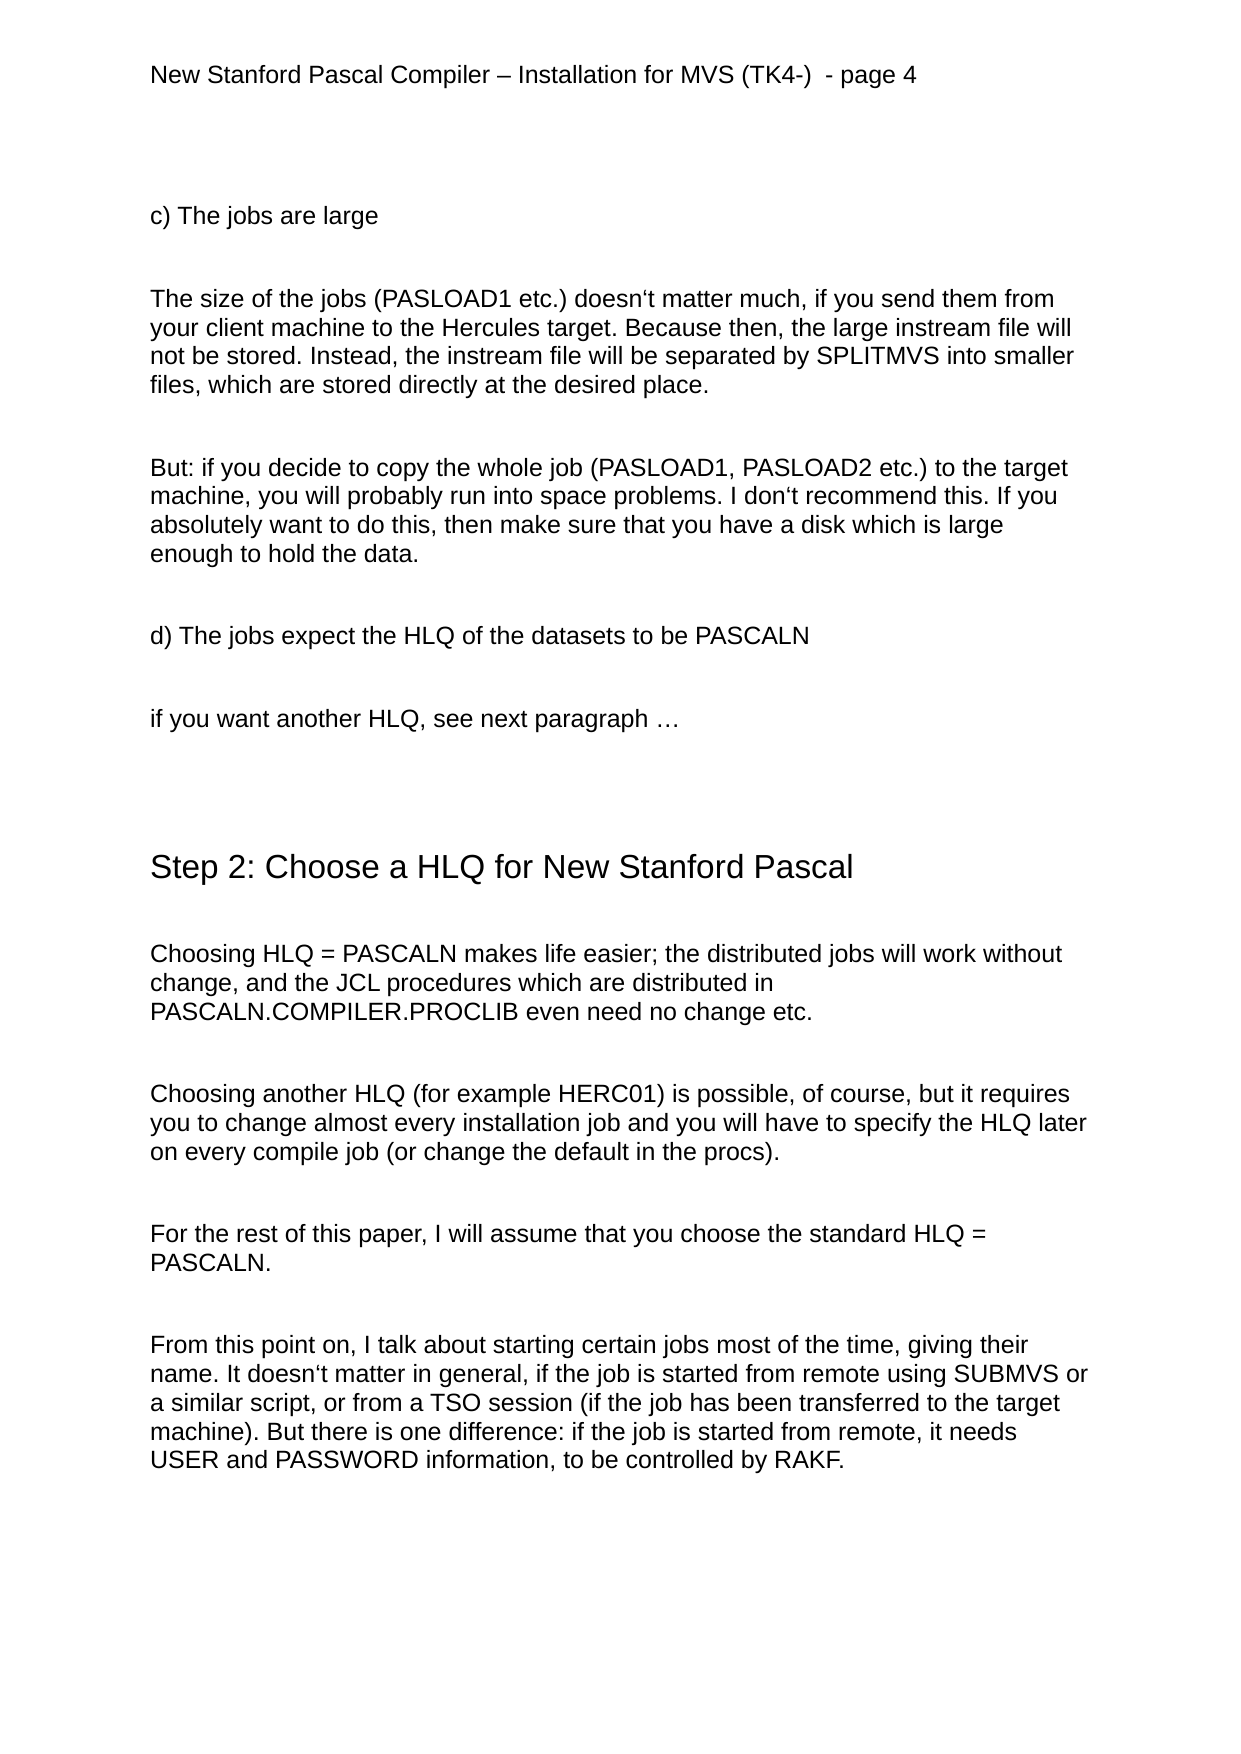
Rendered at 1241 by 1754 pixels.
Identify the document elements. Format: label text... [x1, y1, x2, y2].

text Choosing another HLQ (for example HERC01) is possible, of course, but it requires you to change almost every installation job and you will have to specify the HLQ later on every compile job (or change the default in the procs). [150, 1079, 1090, 1165]
text c) The jobs are large [150, 201, 1090, 230]
text if you want another HLQ, see next paragraph … [150, 704, 1090, 733]
text But: if you decide to copy the whole job (PASLOAD1, PASLOAD2 etc.) to the target machine, you will probably run into space problems. I don‘t recommend this. If you absolutely want to do this, then make sure that you have a disk which is large enough to hold the data. [150, 453, 1090, 568]
text From this point on, I talk about starting certain jobs most of the time, giving their name. It doesn‘t matter in general, if the job is started from remote using SUBMVS or a similar script, or from a TSO session (if the job has been transferred to the target machine). But there is one difference: if the job is started from remote, it needs USER and PASSWORD information, to be controlled by RAKF. [150, 1330, 1090, 1474]
text For the rest of this paper, I will assume that you choose the standard HLQ = PASCALN. [150, 1219, 1090, 1277]
text Step 2: Choose a HLQ for New Stanford Pascal [150, 847, 1090, 885]
text Choosing HLQ = PASCALN makes life easier; the distributed jobs will work without change, and the JCL procedures which are distributed in PASCALN.COMPILER.PROCLIB even need no change etc. [150, 939, 1090, 1025]
text d) The jobs expect the HLQ of the datasets to be PASCALN [150, 621, 1090, 650]
text The size of the jobs (PASLOAD1 etc.) doesn‘t matter much, if you send them from your client machine to the Hercules target. Because then, the large instream file will not be stored. Instead, the instream file will be separated by SPLITMVS into smaller files, which are stored directly at the desired place. [150, 284, 1090, 399]
